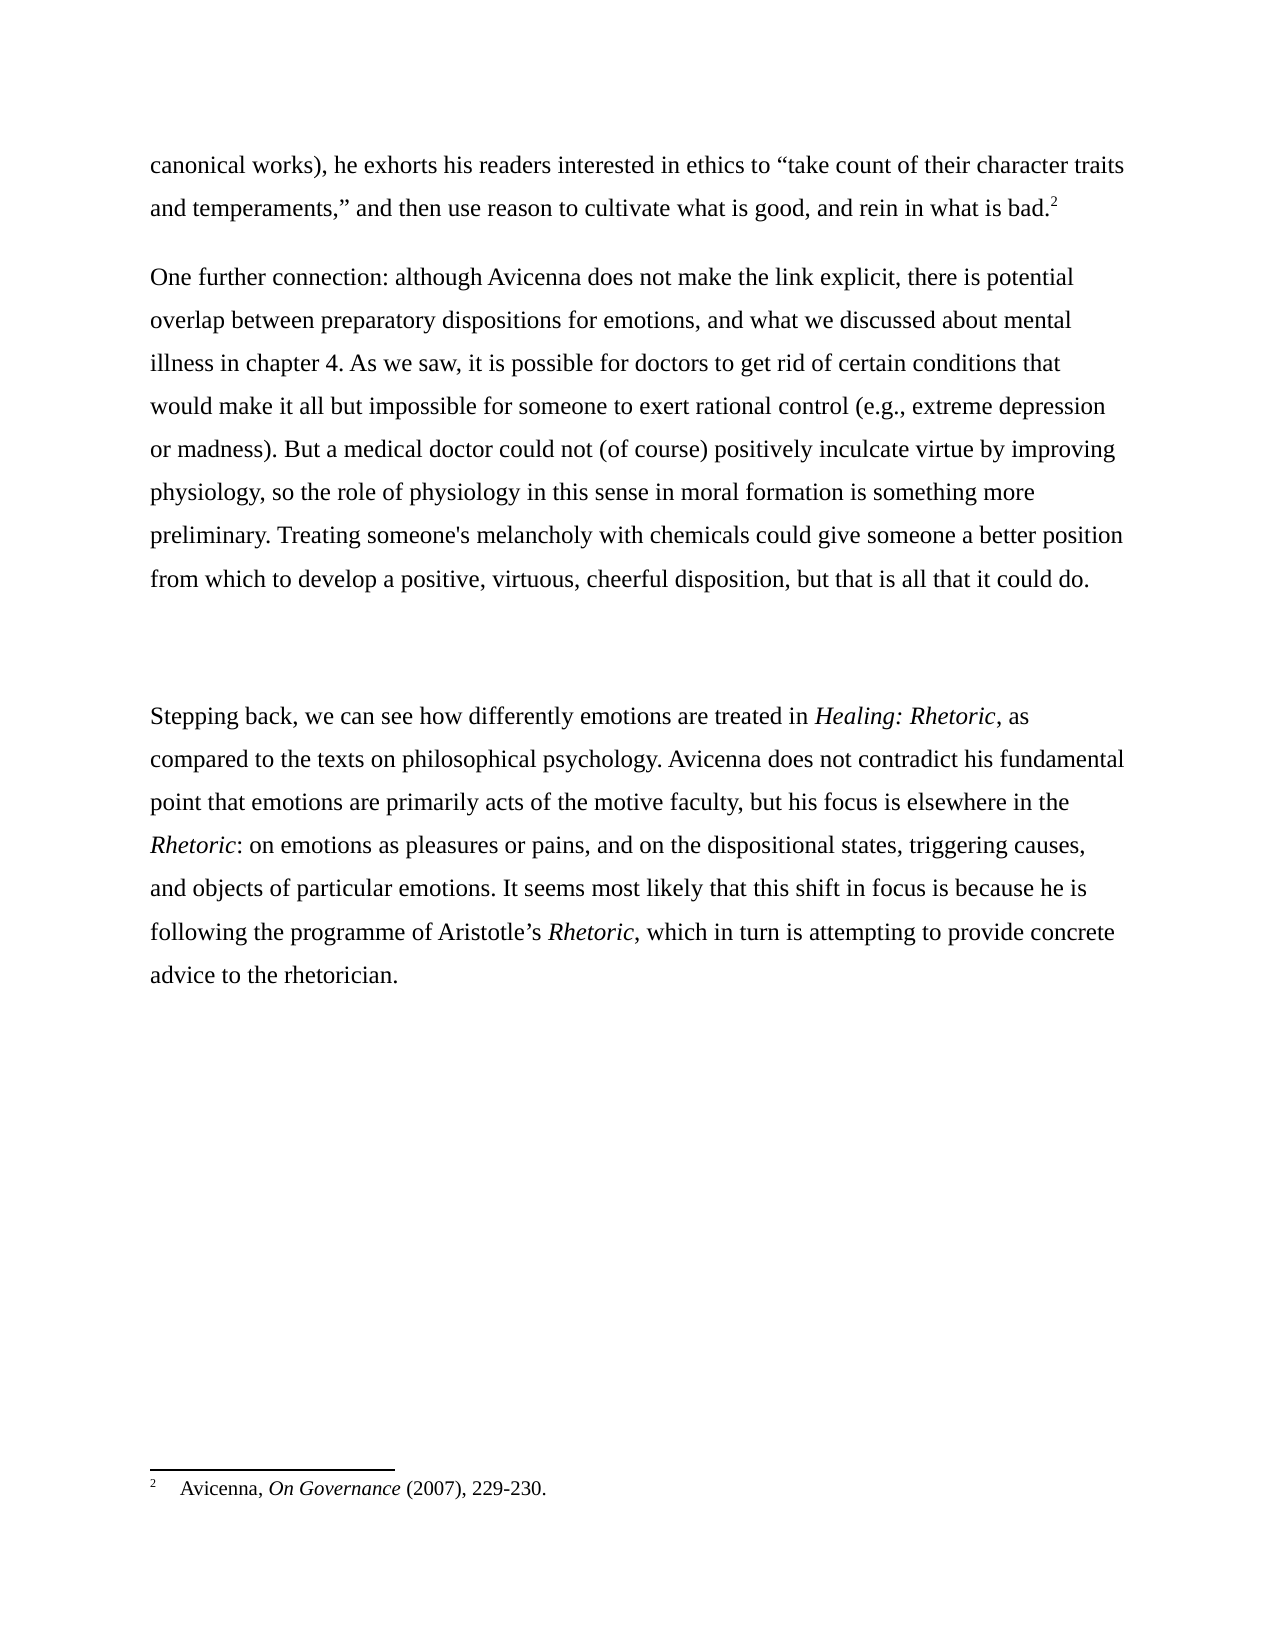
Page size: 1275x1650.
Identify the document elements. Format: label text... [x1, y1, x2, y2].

text One further connection: although Avicenna does not make the link explicit, there is potential overlap between preparatory dispositions for emotions, and what we discussed about mental illness in chapter 4. As we saw, it is possible for doctors to get rid of certain conditions that would make it all but impossible for someone to exert rational control (e.g., extreme depression or madness). But a medical doctor could not (of course) positively inculcate virtue by improving physiology, so the role of physiology in this sense in moral formation is something more preliminary. Treating someone's melancholy with chemicals could give someone a better position from which to develop a positive, virtuous, cheerful disposition, but that is all that it could do. [150, 262, 1125, 592]
text Stepping back, we can see how differently emotions are treated in Healing: Rhetoric, as compared to the texts on philosophical psychology. Avicenna does not contradict his fundamental point that emotions are primarily acts of the motive faculty, but his focus is elsewhere in the Rhetoric: on emotions as pleasures or pains, and on the dispositional states, triggering causes, and objects of particular emotions. It seems most likely that this shift in focus is because he is following the programme of Aristotle’s Rhetoric, which in turn is attempting to provide concrete advice to the rhetorician. [150, 701, 1125, 988]
text Avicenna, On Governance (2007), 229-230. [150, 1476, 1125, 1500]
text canonical works), he exhorts his readers interested in ethics to “take count of their character traits and temperaments,” and then use reason to cultivate what is good, and rein in what is bad. [150, 150, 1125, 222]
